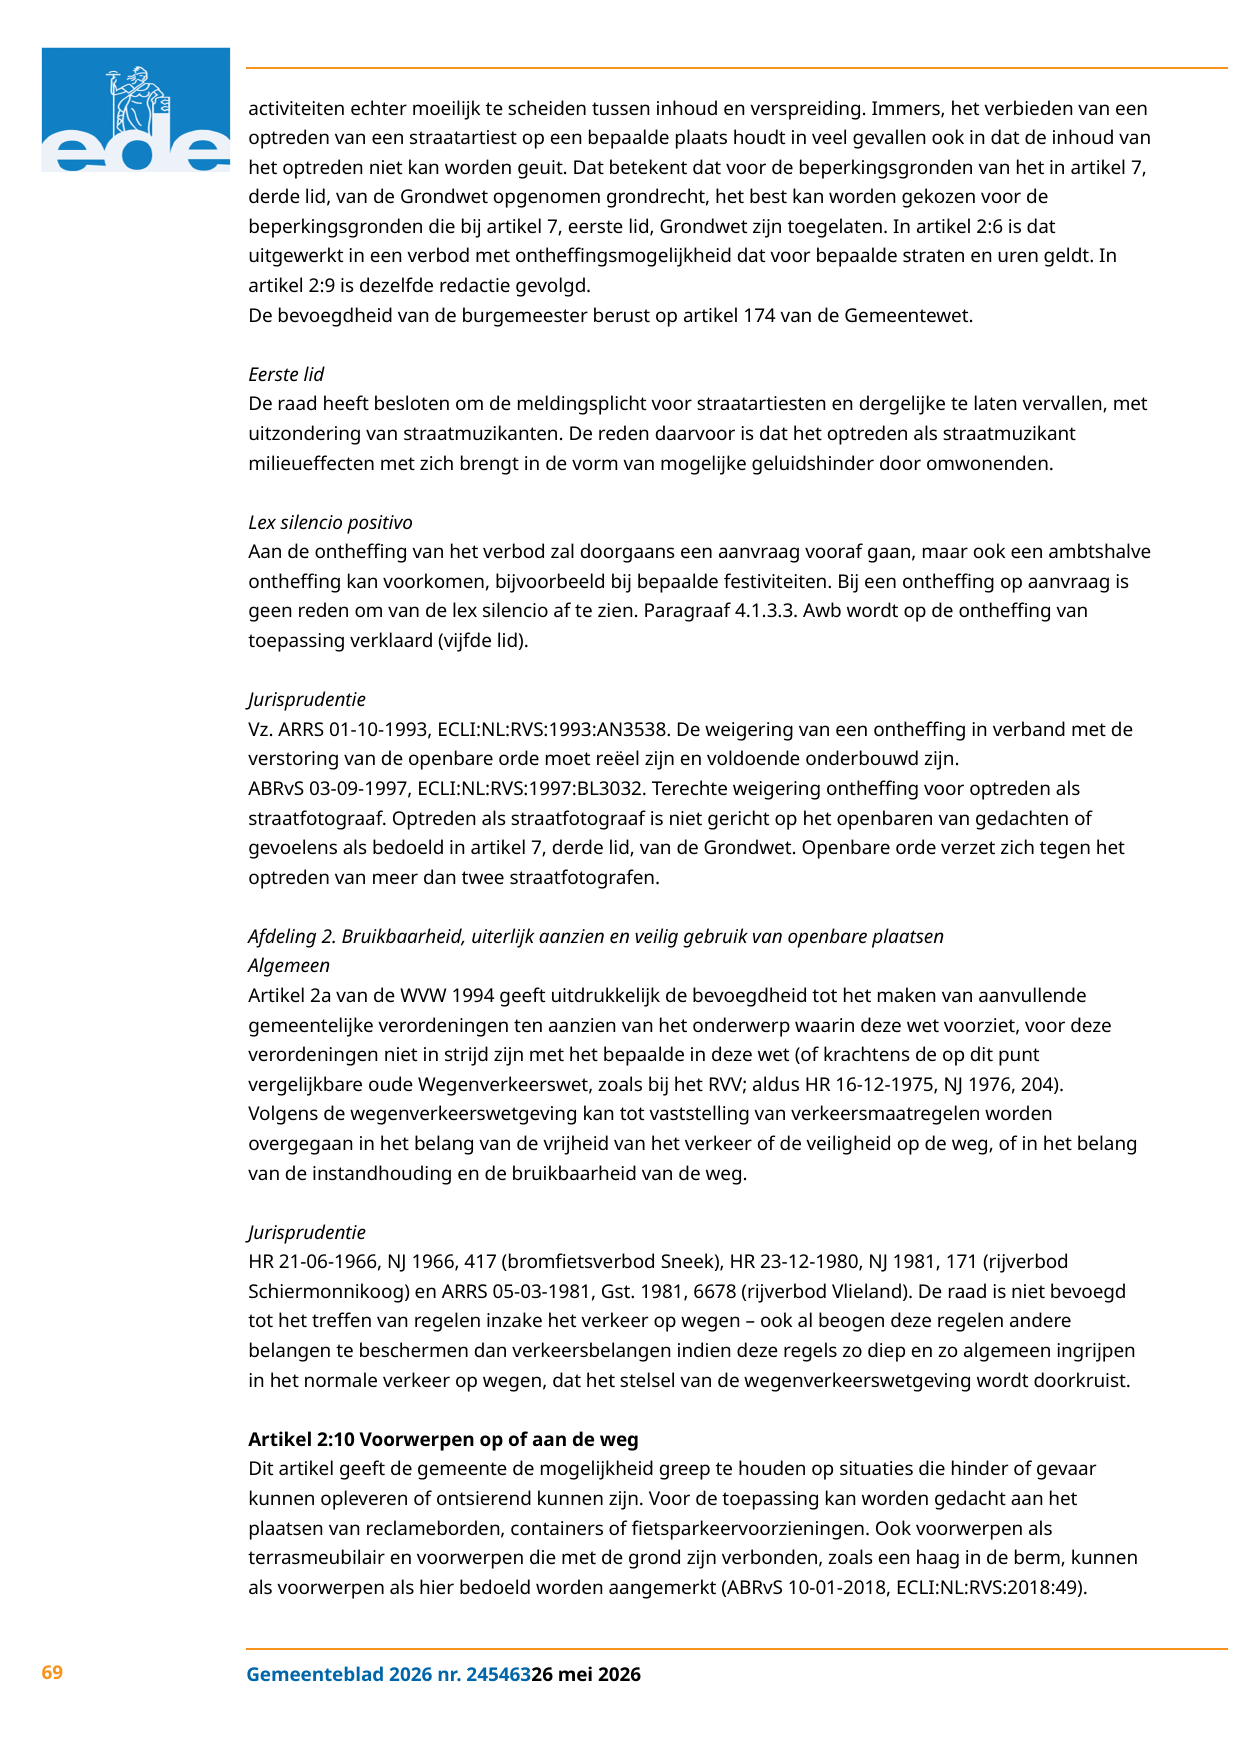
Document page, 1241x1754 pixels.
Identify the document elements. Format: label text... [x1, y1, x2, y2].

text HR 21-06-1966, NJ 1966, 417 (bromfietsverbod Sneek), HR 23-12-1980, NJ 1981, 171 (rijverbod Schiermonnikoog) en ARRS 05-03-1981, Gst. 1981, 6678 (rijverbod Vlieland). De raad is niet bevoegd tot het treffen van regelen inzake het verkeer op wegen – ook al beogen deze regelen andere belangen te beschermen dan verkeersbelangen indien deze regels zo diep en zo algemeen ingrijpen in het normale verkeer op wegen, dat het stelsel van de wegenverkeerswetgeving wordt doorkruist. [248, 1248, 1152, 1393]
picture [41, 47, 231, 172]
text Lex silencio positivo [248, 509, 1152, 535]
text De bevoegdheid van de burgemeester berust op artikel 174 van de Gemeentewet. [248, 302, 1152, 328]
text activiteiten echter moeilijk te scheiden tussen inhoud en verspreiding. Immers, het verbieden van een optreden van een straatartiest op een bepaalde plaats houdt in veel gevallen ook in dat de inhoud van het optreden niet kan worden geuit. Dat betekent dat voor de beperkingsgronden van het in artikel 7, derde lid, van de Grondwet opgenomen grondrecht, het best kan worden gekozen voor de beperkingsgronden die bij artikel 7, eerste lid, Grondwet zijn toegelaten. In artikel 2:6 is dat uitgewerkt in een verbod met ontheffingsmogelijkheid dat voor bepaalde straten en uren geldt. In artikel 2:9 is dezelfde redactie gevolgd. [248, 95, 1152, 298]
text Eerste lid [248, 361, 1152, 387]
text Artikel 2:10 Voorwerpen op of aan de weg [248, 1426, 1152, 1452]
text Artikel 2a van de WVW 1994 geeft uitdrukkelijk de bevoegdheid tot het maken van aanvullende gemeentelijke verordeningen ten aanzien van het onderwerp waarin deze wet voorziet, voor deze verordeningen niet in strijd zijn met het bepaalde in deze wet (of krachtens de op dit punt vergelijkbare oude Wegenverkeerswet, zoals bij het RVV; aldus HR 16-12-1975, NJ 1976, 204). [248, 982, 1152, 1097]
text Jurisprudentie [248, 1219, 1152, 1245]
text Vz. ARRS 01-10-1993, ECLI:NL:RVS:1993:AN3538. De weigering van een ontheffing in verband met de verstoring van de openbare orde moet reëel zijn en voldoende onderbouwd zijn. [248, 716, 1152, 771]
text Jurisprudentie [248, 686, 1152, 712]
text ABRvS 03-09-1997, ECLI:NL:RVS:1997:BL3032. Terechte weigering ontheffing voor optreden als straatfotograaf. Optreden als straatfotograaf is niet gericht op het openbaren van gedachten of gevoelens als bedoeld in artikel 7, derde lid, van de Grondwet. Openbare orde verzet zich tegen het optreden van meer dan twee straatfotografen. [248, 775, 1152, 890]
text De raad heeft besloten om de meldingsplicht voor straatartiesten en dergelijke te laten vervallen, met uitzondering van straatmuzikanten. De reden daarvoor is dat het optreden als straatmuzikant milieueffecten met zich brengt in de vorm van mogelijke geluidshinder door omwonenden. [248, 391, 1152, 476]
text Algemeen [248, 953, 1152, 978]
text Afdeling 2. Bruikbaarheid, uiterlijk aanzien en veilig gebruik van openbare plaatsen [248, 923, 1152, 949]
text Aan de ontheffing van het verbod zal doorgaans een aanvraag vooraf gaan, maar ook een ambtshalve ontheffing kan voorkomen, bijvoorbeeld bij bepaalde festiviteiten. Bij een ontheffing op aanvraag is geen reden om van de lex silencio af te zien. Paragraaf 4.1.3.3. Awb wordt op de ontheffing van toepassing verklaard (vijfde lid). [248, 538, 1152, 653]
text Dit artikel geeft de gemeente de mogelijkheid greep te houden op situaties die hinder of gevaar kunnen opleveren of ontsierend kunnen zijn. Voor de toepassing kan worden gedacht aan het plaatsen van reclameborden, containers of fietsparkeervoorzieningen. Ook voorwerpen als terrasmeubilair en voorwerpen die met de grond zijn verbonden, zoals een haag in de berm, kunnen als voorwerpen als hier bedoeld worden aangemerkt (ABRvS 10-01-2018, ECLI:NL:RVS:2018:49). [248, 1456, 1152, 1600]
text Volgens de wegenverkeerswetgeving kan tot vaststelling van verkeersmaatregelen worden overgegaan in het belang van de vrijheid van het verkeer of de veiligheid op de weg, of in het belang van de instandhouding en de bruikbaarheid van de weg. [248, 1101, 1152, 1186]
